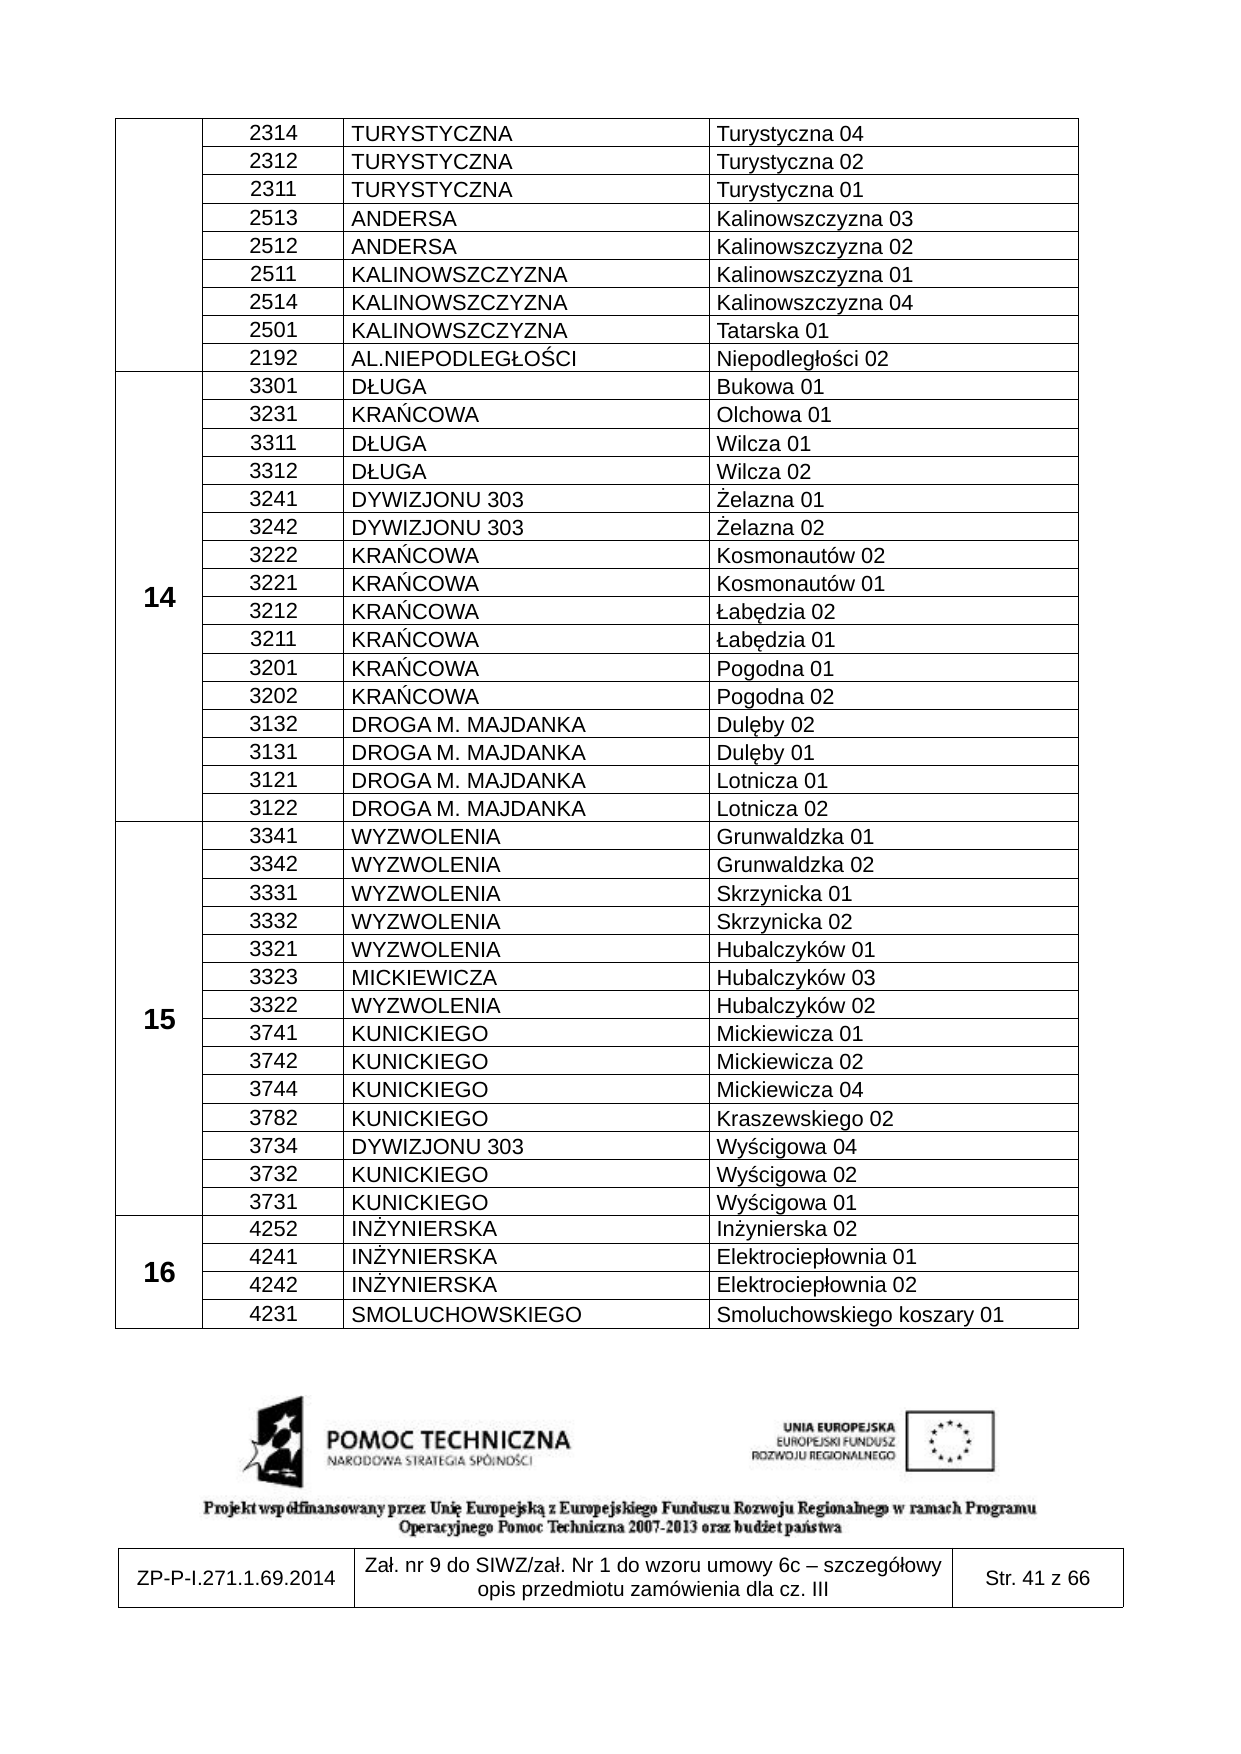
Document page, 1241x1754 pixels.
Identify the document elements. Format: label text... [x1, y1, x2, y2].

table_cell 3744 [203, 1075, 343, 1102]
table_cell Turystyczna 01 [710, 175, 1078, 202]
table_cell Kalinowszczyzna 04 [710, 288, 1078, 315]
table_cell KRAŃCOWA [344, 682, 709, 709]
table_cell 3212 [203, 597, 343, 624]
table_cell Lotnicza 01 [710, 766, 1078, 793]
table_cell Skrzynicka 02 [710, 907, 1078, 934]
table_cell Łabędzia 02 [710, 597, 1078, 624]
table_cell ANDERSA [344, 204, 709, 231]
table_cell 4242 [203, 1272, 343, 1299]
table_cell Kalinowszczyzna 02 [710, 232, 1078, 259]
table_cell 3321 [203, 935, 343, 962]
table_cell DROGA M. MAJDANKA [344, 738, 709, 765]
table_cell Żelazna 02 [710, 513, 1078, 540]
table_cell KRAŃCOWA [344, 541, 709, 568]
table_cell INŻYNIERSKA [344, 1244, 709, 1271]
table_cell KALINOWSZCZYZNA [344, 316, 709, 343]
table_cell 3732 [203, 1160, 343, 1187]
table_cell Wyścigowa 01 [710, 1188, 1078, 1215]
table_cell KUNICKIEGO [344, 1047, 709, 1074]
table_cell Mickiewicza 01 [710, 1019, 1078, 1046]
table_cell Kosmonautów 02 [710, 541, 1078, 568]
table_cell [116, 119, 202, 371]
table_cell KRAŃCOWA [344, 400, 709, 427]
table_cell 2311 [203, 175, 343, 202]
table_cell WYZWOLENIA [344, 935, 709, 962]
table_cell KUNICKIEGO [344, 1160, 709, 1187]
table_cell Hubalczyków 02 [710, 991, 1078, 1018]
table_cell DYWIZJONU 303 [344, 513, 709, 540]
table_cell ANDERSA [344, 232, 709, 259]
table_cell 3731 [203, 1188, 343, 1215]
table_cell 3221 [203, 569, 343, 596]
table_cell 2314 [203, 119, 343, 146]
table_cell Wyścigowa 02 [710, 1160, 1078, 1187]
table_cell Grunwaldzka 02 [710, 850, 1078, 877]
table_cell 4231 [203, 1300, 343, 1327]
table_cell INŻYNIERSKA [344, 1272, 709, 1299]
table_cell Niepodległości 02 [710, 344, 1078, 371]
table_cell WYZWOLENIA [344, 850, 709, 877]
table_cell WYZWOLENIA [344, 879, 709, 906]
table_cell DŁUGA [344, 429, 709, 456]
table_cell Żelazna 01 [710, 485, 1078, 512]
table_cell DROGA M. MAJDANKA [344, 766, 709, 793]
table_cell 3741 [203, 1019, 343, 1046]
table_cell Mickiewicza 04 [710, 1075, 1078, 1102]
table_cell Grunwaldzka 01 [710, 822, 1078, 849]
table_cell TURYSTYCZNA [344, 147, 709, 174]
table_cell Hubalczyków 03 [710, 963, 1078, 990]
table_cell WYZWOLENIA [344, 907, 709, 934]
table_cell 15 [116, 822, 202, 1215]
table_cell Kalinowszczyzna 01 [710, 260, 1078, 287]
table_cell 3131 [203, 738, 343, 765]
table_cell Mickiewicza 02 [710, 1047, 1078, 1074]
table_cell Turystyczna 02 [710, 147, 1078, 174]
table_cell Kraszewskiego 02 [710, 1104, 1078, 1131]
table_cell Smoluchowskiego koszary 01 [710, 1300, 1078, 1327]
table_cell 14 [116, 372, 202, 821]
picture [199, 1395, 1042, 1538]
table_cell 3331 [203, 879, 343, 906]
table_cell 2511 [203, 260, 343, 287]
table_cell WYZWOLENIA [344, 991, 709, 1018]
table_cell 3782 [203, 1104, 343, 1131]
table_cell KRAŃCOWA [344, 569, 709, 596]
table_cell 3222 [203, 541, 343, 568]
table_cell Hubalczyków 01 [710, 935, 1078, 962]
table_cell 3322 [203, 991, 343, 1018]
table_cell Turystyczna 04 [710, 119, 1078, 146]
table_cell KUNICKIEGO [344, 1188, 709, 1215]
table_cell 3132 [203, 710, 343, 737]
table_cell 4252 [203, 1216, 343, 1243]
table_cell AL.NIEPODLEGŁOŚCI [344, 344, 709, 371]
table_cell 3122 [203, 794, 343, 821]
table_cell 2513 [203, 204, 343, 231]
table_cell 3301 [203, 372, 343, 399]
table_cell INŻYNIERSKA [344, 1216, 709, 1243]
table_cell KALINOWSZCZYZNA [344, 288, 709, 315]
table_cell 3312 [203, 457, 343, 484]
table_cell DYWIZJONU 303 [344, 1132, 709, 1159]
table_cell TURYSTYCZNA [344, 119, 709, 146]
table_cell 3311 [203, 429, 343, 456]
table_cell 3231 [203, 400, 343, 427]
table_cell 3323 [203, 963, 343, 990]
table_cell Bukowa 01 [710, 372, 1078, 399]
table_cell MICKIEWICZA [344, 963, 709, 990]
table_cell Pogodna 02 [710, 682, 1078, 709]
table_cell 4241 [203, 1244, 343, 1271]
table_cell Łabędzia 01 [710, 625, 1078, 652]
table_cell Kalinowszczyzna 03 [710, 204, 1078, 231]
table_cell Inżynierska 02 [710, 1216, 1078, 1243]
table_cell 2514 [203, 288, 343, 315]
table_cell DYWIZJONU 303 [344, 485, 709, 512]
table_cell 3742 [203, 1047, 343, 1074]
table_cell 3201 [203, 654, 343, 681]
table_cell DŁUGA [344, 372, 709, 399]
table_cell 3341 [203, 822, 343, 849]
table_cell KRAŃCOWA [344, 597, 709, 624]
table_cell 3241 [203, 485, 343, 512]
table_cell DROGA M. MAJDANKA [344, 794, 709, 821]
table_cell 2192 [203, 344, 343, 371]
table_cell 3202 [203, 682, 343, 709]
table_cell 2501 [203, 316, 343, 343]
table_cell 16 [116, 1216, 202, 1327]
table_cell Pogodna 01 [710, 654, 1078, 681]
table_cell Dulęby 01 [710, 738, 1078, 765]
table_cell 3121 [203, 766, 343, 793]
table_cell Elektrociepłownia 01 [710, 1244, 1078, 1271]
table_cell DROGA M. MAJDANKA [344, 710, 709, 737]
table_cell WYZWOLENIA [344, 822, 709, 849]
table_cell KUNICKIEGO [344, 1104, 709, 1131]
table_cell KRAŃCOWA [344, 654, 709, 681]
table_cell Wilcza 01 [710, 429, 1078, 456]
table_cell TURYSTYCZNA [344, 175, 709, 202]
table_cell KUNICKIEGO [344, 1019, 709, 1046]
table_cell 3332 [203, 907, 343, 934]
table_cell Dulęby 02 [710, 710, 1078, 737]
table_cell Tatarska 01 [710, 316, 1078, 343]
table_cell KALINOWSZCZYZNA [344, 260, 709, 287]
table_cell 3342 [203, 850, 343, 877]
table_cell Wilcza 02 [710, 457, 1078, 484]
table_cell Wyścigowa 04 [710, 1132, 1078, 1159]
table_cell Olchowa 01 [710, 400, 1078, 427]
table_cell 3211 [203, 625, 343, 652]
table_cell Elektrociepłownia 02 [710, 1272, 1078, 1299]
table_cell 2312 [203, 147, 343, 174]
table_cell KRAŃCOWA [344, 625, 709, 652]
table_cell DŁUGA [344, 457, 709, 484]
table_cell Lotnicza 02 [710, 794, 1078, 821]
table_cell 2512 [203, 232, 343, 259]
table_cell SMOLUCHOWSKIEGO [344, 1300, 709, 1327]
table_cell KUNICKIEGO [344, 1075, 709, 1102]
table_cell Skrzynicka 01 [710, 879, 1078, 906]
table_cell 3242 [203, 513, 343, 540]
table_cell Kosmonautów 01 [710, 569, 1078, 596]
table_cell 3734 [203, 1132, 343, 1159]
